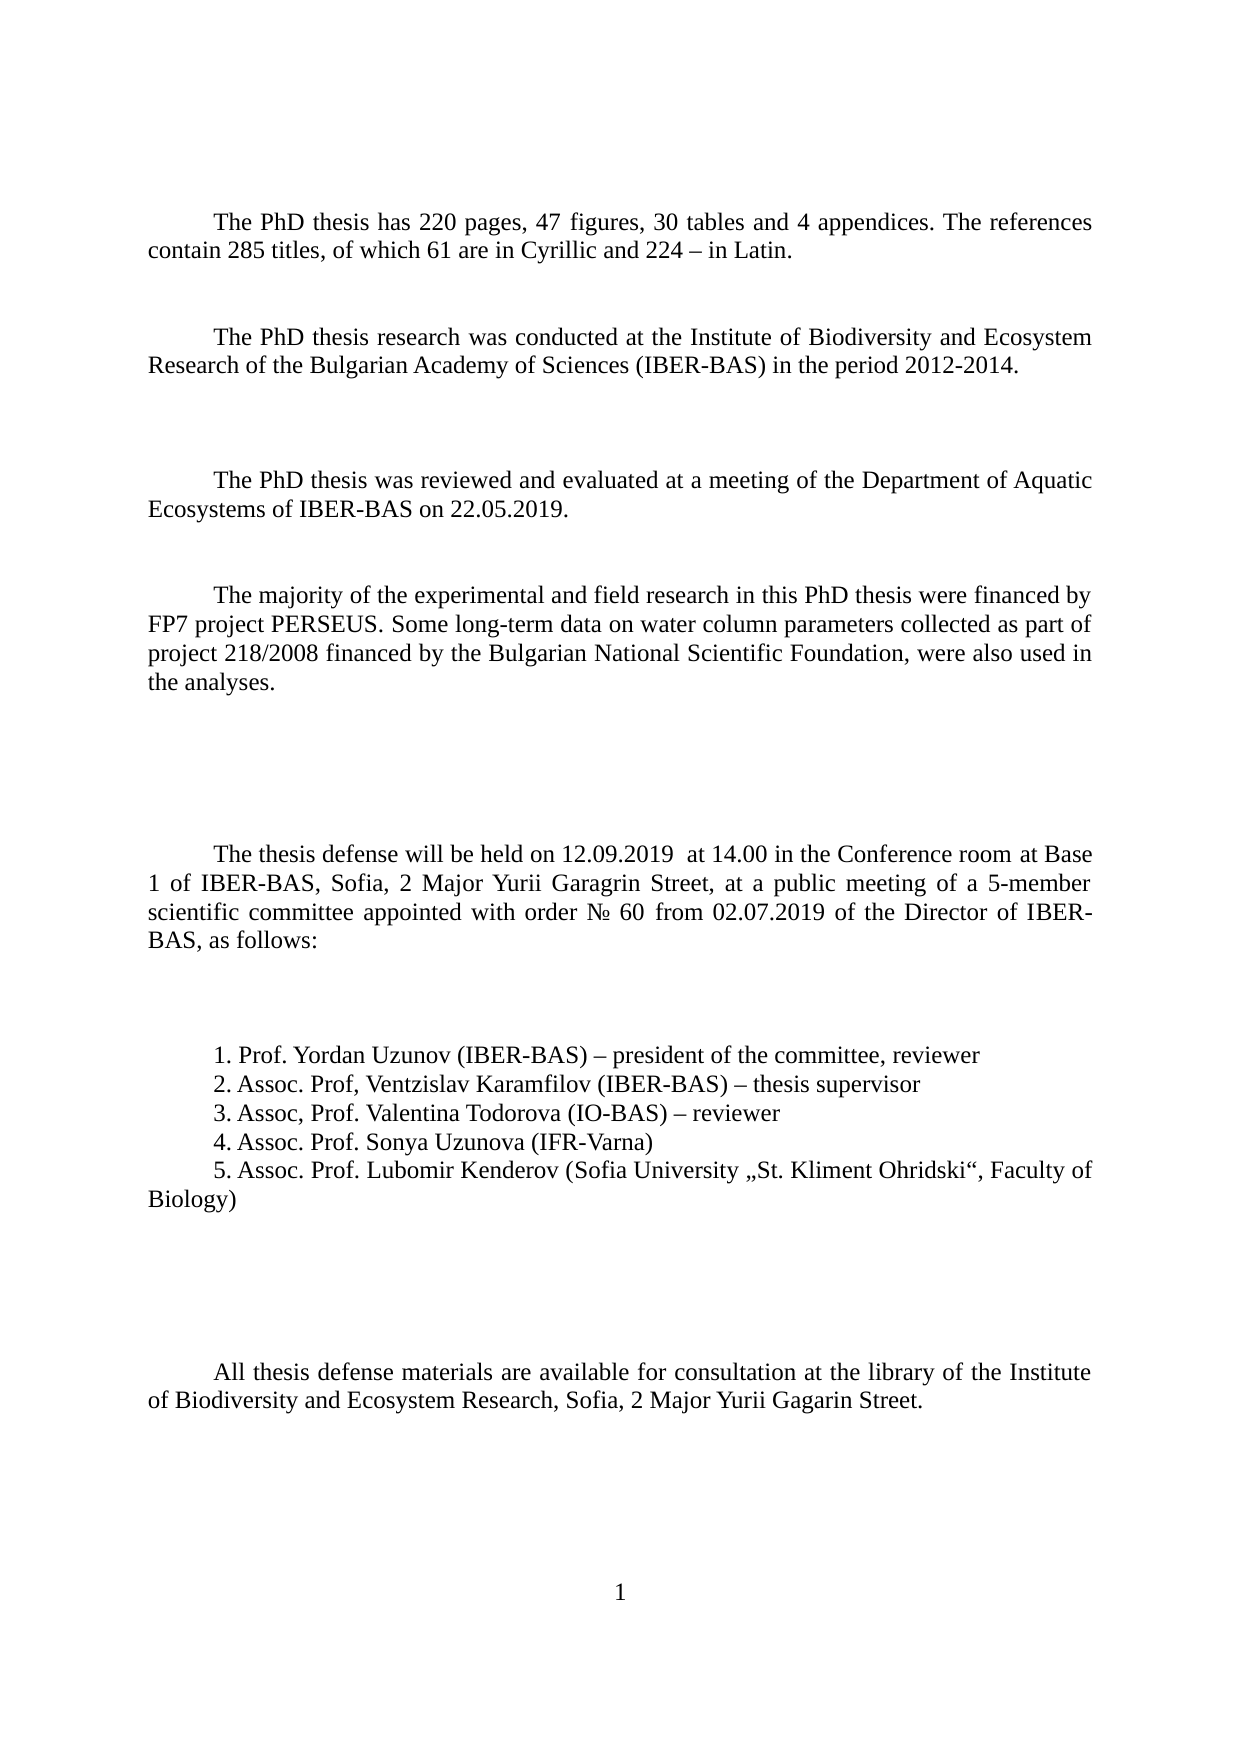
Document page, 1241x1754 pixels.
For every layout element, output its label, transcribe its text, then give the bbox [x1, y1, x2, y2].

text 2. Assoc. Prof, Ventzislav Karamfilov (IBER-BAS) – thesis supervisor [148, 1069, 1093, 1098]
text The PhD thesis has 220 pages, 47 figures, 30 tables and 4 appendices. The references contain 285 titles, of which 61 are in Cyrillic and 224 – in Latin. [148, 207, 1093, 264]
text The thesis defense will be held on 12.09.2019 at 14.00 in the Conference room at Base 1 of IBER-BAS, Sofia, 2 Major Yurii Garagrin Street, at a public meeting of a 5-member scientific committee appointed with order № 60 from 02.07.2019 of the Director of IBER-BAS, as follows: [148, 839, 1093, 954]
text All thesis defense materials are available for consultation at the library of the Institute of Biodiversity and Ecosystem Research, Sofia, 2 Major Yurii Gagarin Street. [148, 1357, 1093, 1414]
text The majority of the experimental and field research in this PhD thesis were financed by FP7 project PERSEUS. Some long-term data on water column parameters collected as part of project 218/2008 financed by the Bulgarian National Scientific Foundation, were also used in the analyses. [148, 580, 1093, 695]
text 5. Assoc. Prof. Lubomir Kenderov (Sofia University „St. Kliment Ohridski“, Faculty of Biology) [148, 1155, 1093, 1213]
text 1. Prof. Yordan Uzunov (IBER-BAS) – president of the committee, reviewer [148, 1040, 1093, 1069]
text The PhD thesis research was conducted at the Institute of Biodiversity and Ecosystem Research of the Bulgarian Academy of Sciences (IBER-BAS) in the period 2012-2014. [148, 322, 1093, 379]
text 3. Assoc, Prof. Valentina Todorova (IO-BAS) – reviewer [148, 1098, 1093, 1127]
text 4. Assoc. Prof. Sonya Uzunova (IFR-Varna) [148, 1127, 1093, 1155]
text The PhD thesis was reviewed and evaluated at a meeting of the Department of Aquatic Ecosystems of IBER-BAS on 22.05.2019. [148, 465, 1093, 523]
